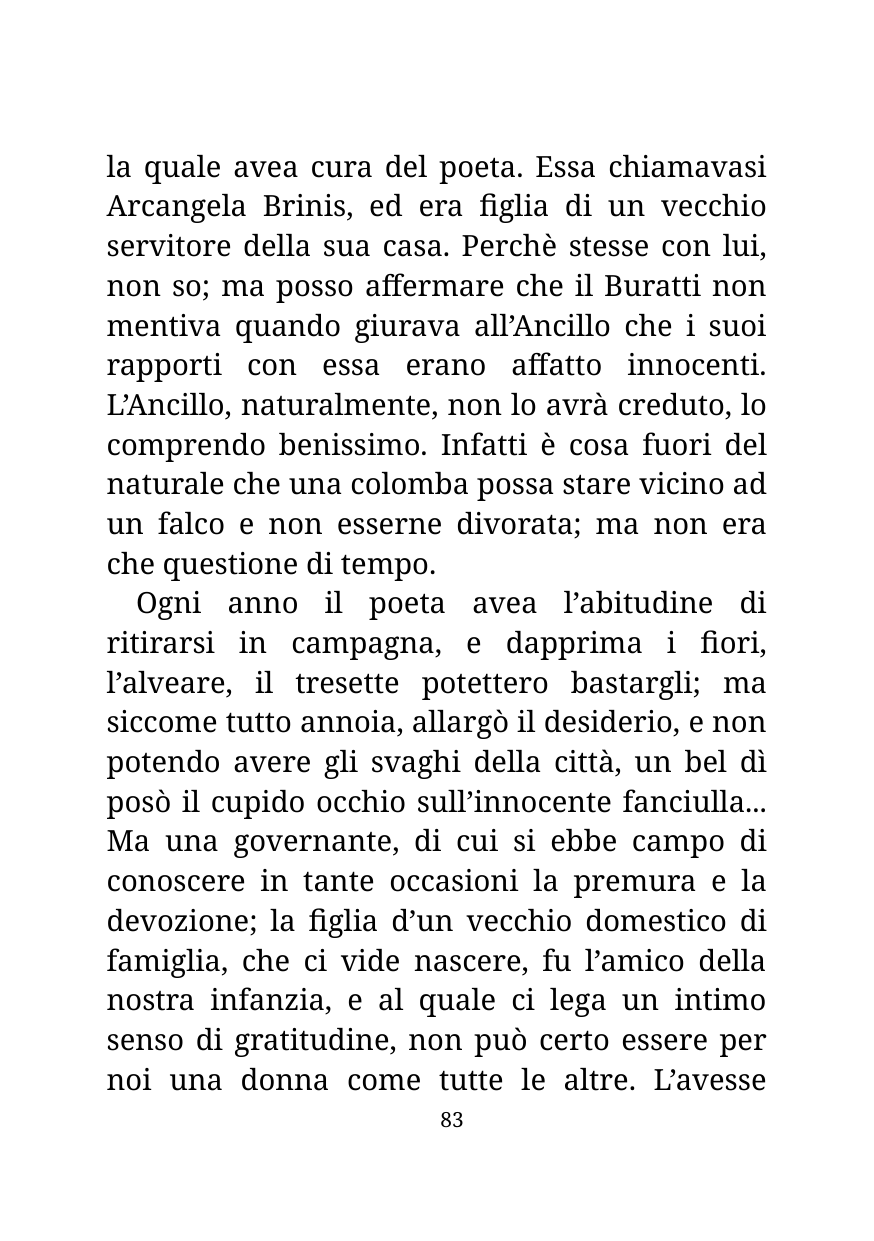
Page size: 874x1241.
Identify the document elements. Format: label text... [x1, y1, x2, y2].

text Ogni anno il poeta avea l’abitudine di ritirarsi in campagna, e dapprima i fiori, l’alveare, il tresette potettero bastargli; ma siccome tutto annoia, allargò il desiderio, e non potendo avere gli svaghi della città, un bel dì posò il cupido occhio sull’innocente fanciulla... Ma una governante, di cui si ebbe campo di conoscere in tante occasioni la premura e la devozione; la figlia d’un vecchio domestico di famiglia, che ci vide nascere, fu l’amico della nostra infanzia, e al quale ci lega un intimo senso di gratitudine, non può certo essere per noi una donna come tutte le altre. L’avesse [106, 583, 768, 1098]
text la quale avea cura del poeta. Essa chiamavasi Arcangela Brinis, ed era figlia di un vecchio servitore della sua casa. Perchè stesse con lui, non so; ma posso affermare che il Buratti non mentiva quando giurava all’Ancillo che i suoi rapporti con essa erano affatto innocenti. L’Ancillo, naturalmente, non lo avrà creduto, lo comprendo benissimo. Infatti è cosa fuori del naturale che una colomba possa stare vicino ad un falco e non esserne divorata; ma non era che questione di tempo. [106, 146, 768, 583]
